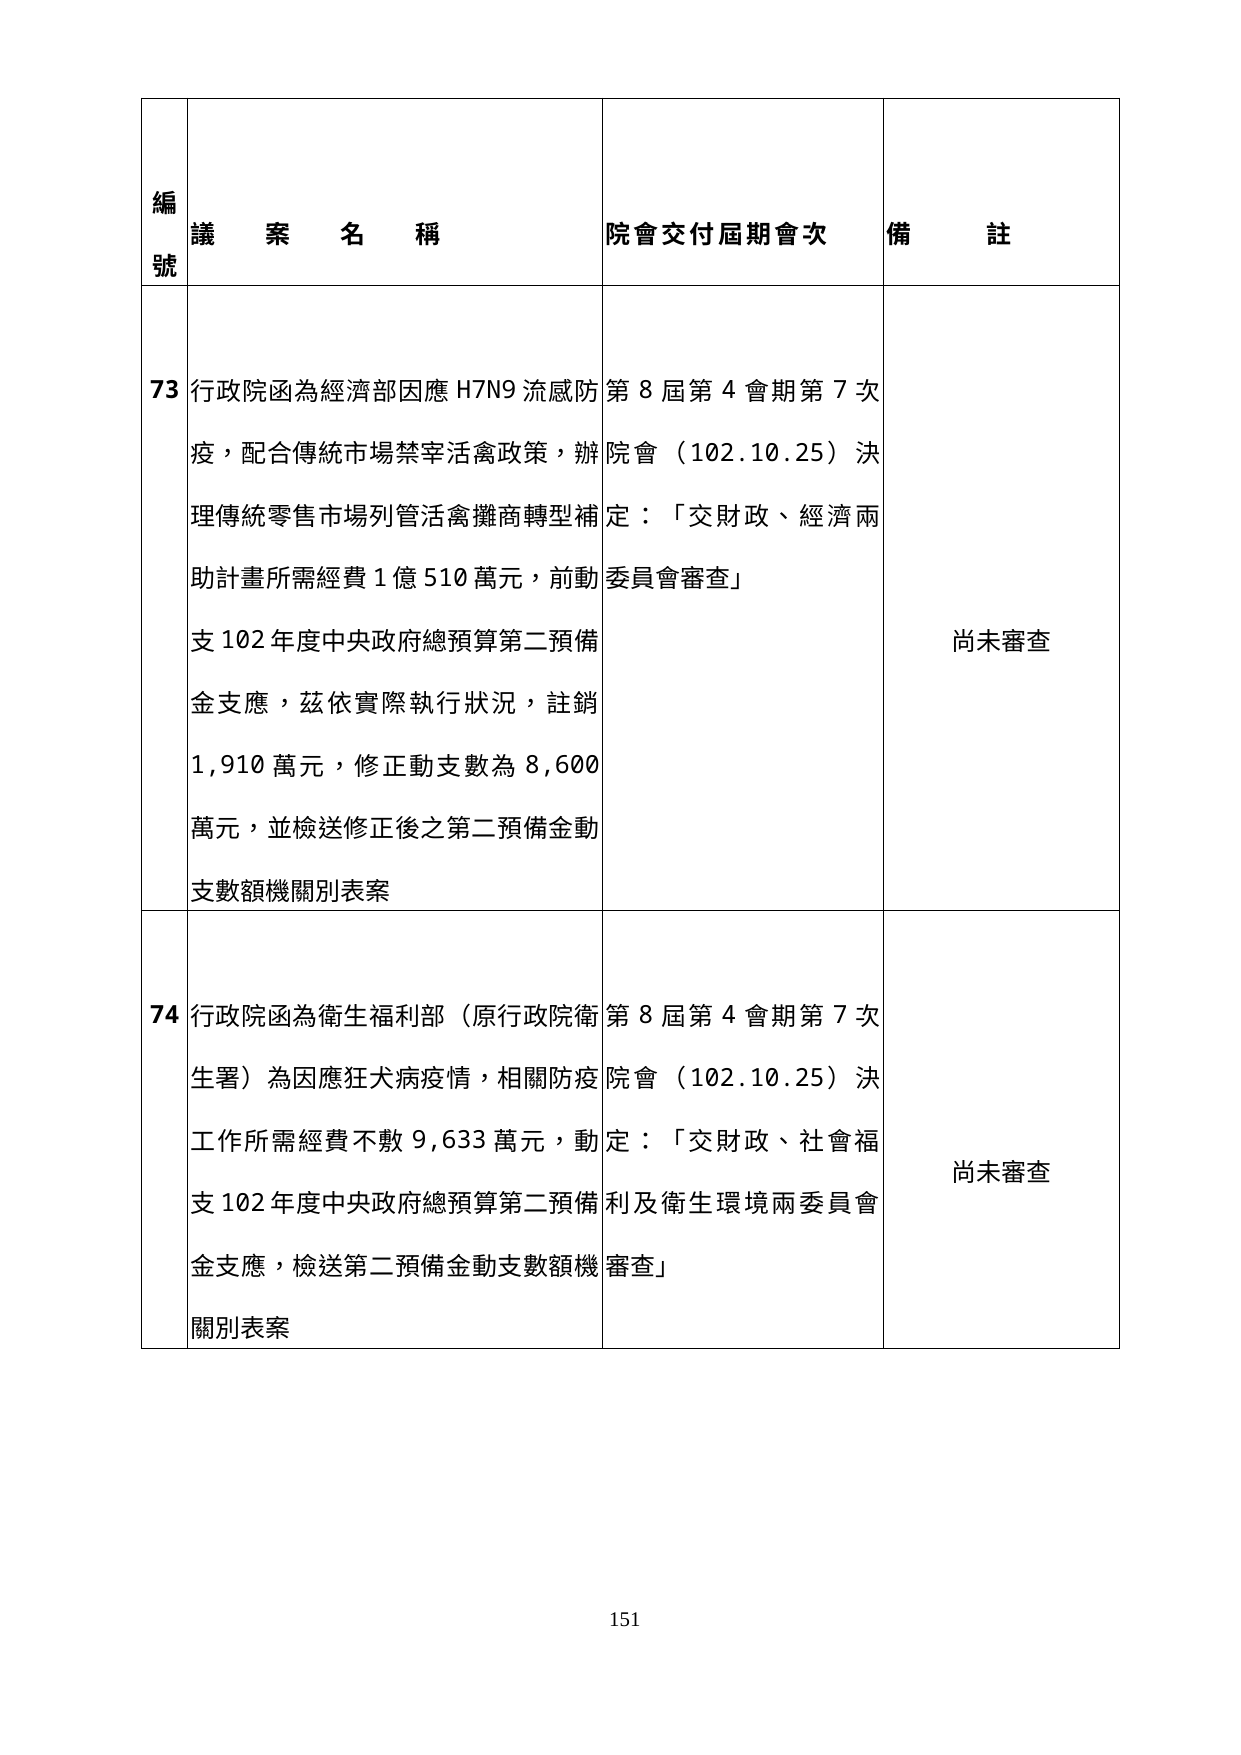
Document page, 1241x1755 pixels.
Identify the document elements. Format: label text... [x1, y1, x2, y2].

table_cell 尚未審查 [884, 286, 1119, 910]
table_header 編號 [142, 99, 187, 285]
table_cell 行政院函為衛生福利部（原行政院衛生署）為因應狂犬病疫情，相關防疫工作所需經費不敷9,633萬元，動支102年度中央政府總預算第二預備金支應，檢送第二預備金動支數額機關別表案 [188, 911, 602, 1347]
table_header 備 註 [884, 99, 1119, 285]
table_cell [142, 911, 187, 1347]
table_cell 第8屆第4會期第7次院會（102.10.25）決定：「交財政、社會福利及衛生環境兩委員會審查」 [603, 911, 883, 1347]
table_cell 行政院函為經濟部因應H7N9流感防疫，配合傳統市場禁宰活禽政策，辦理傳統零售市場列管活禽攤商轉型補助計畫所需經費1億510萬元，前動支102年度中央政府總預算第二預備金支應，茲依實際執行狀況，註銷1,910萬元，修正動支數為8,600萬元，並檢送修正後之第二預備金動支數額機關別表案 [188, 286, 602, 910]
table_cell 第8屆第4會期第7次院會（102.10.25）決定：「交財政、經濟兩委員會審查」 [603, 286, 883, 910]
table_cell 尚未審查 [884, 911, 1119, 1347]
table_cell [142, 286, 187, 910]
table_header 院會交付屆期會次 [603, 99, 883, 285]
table_header 議 案 名 稱 [188, 99, 602, 285]
